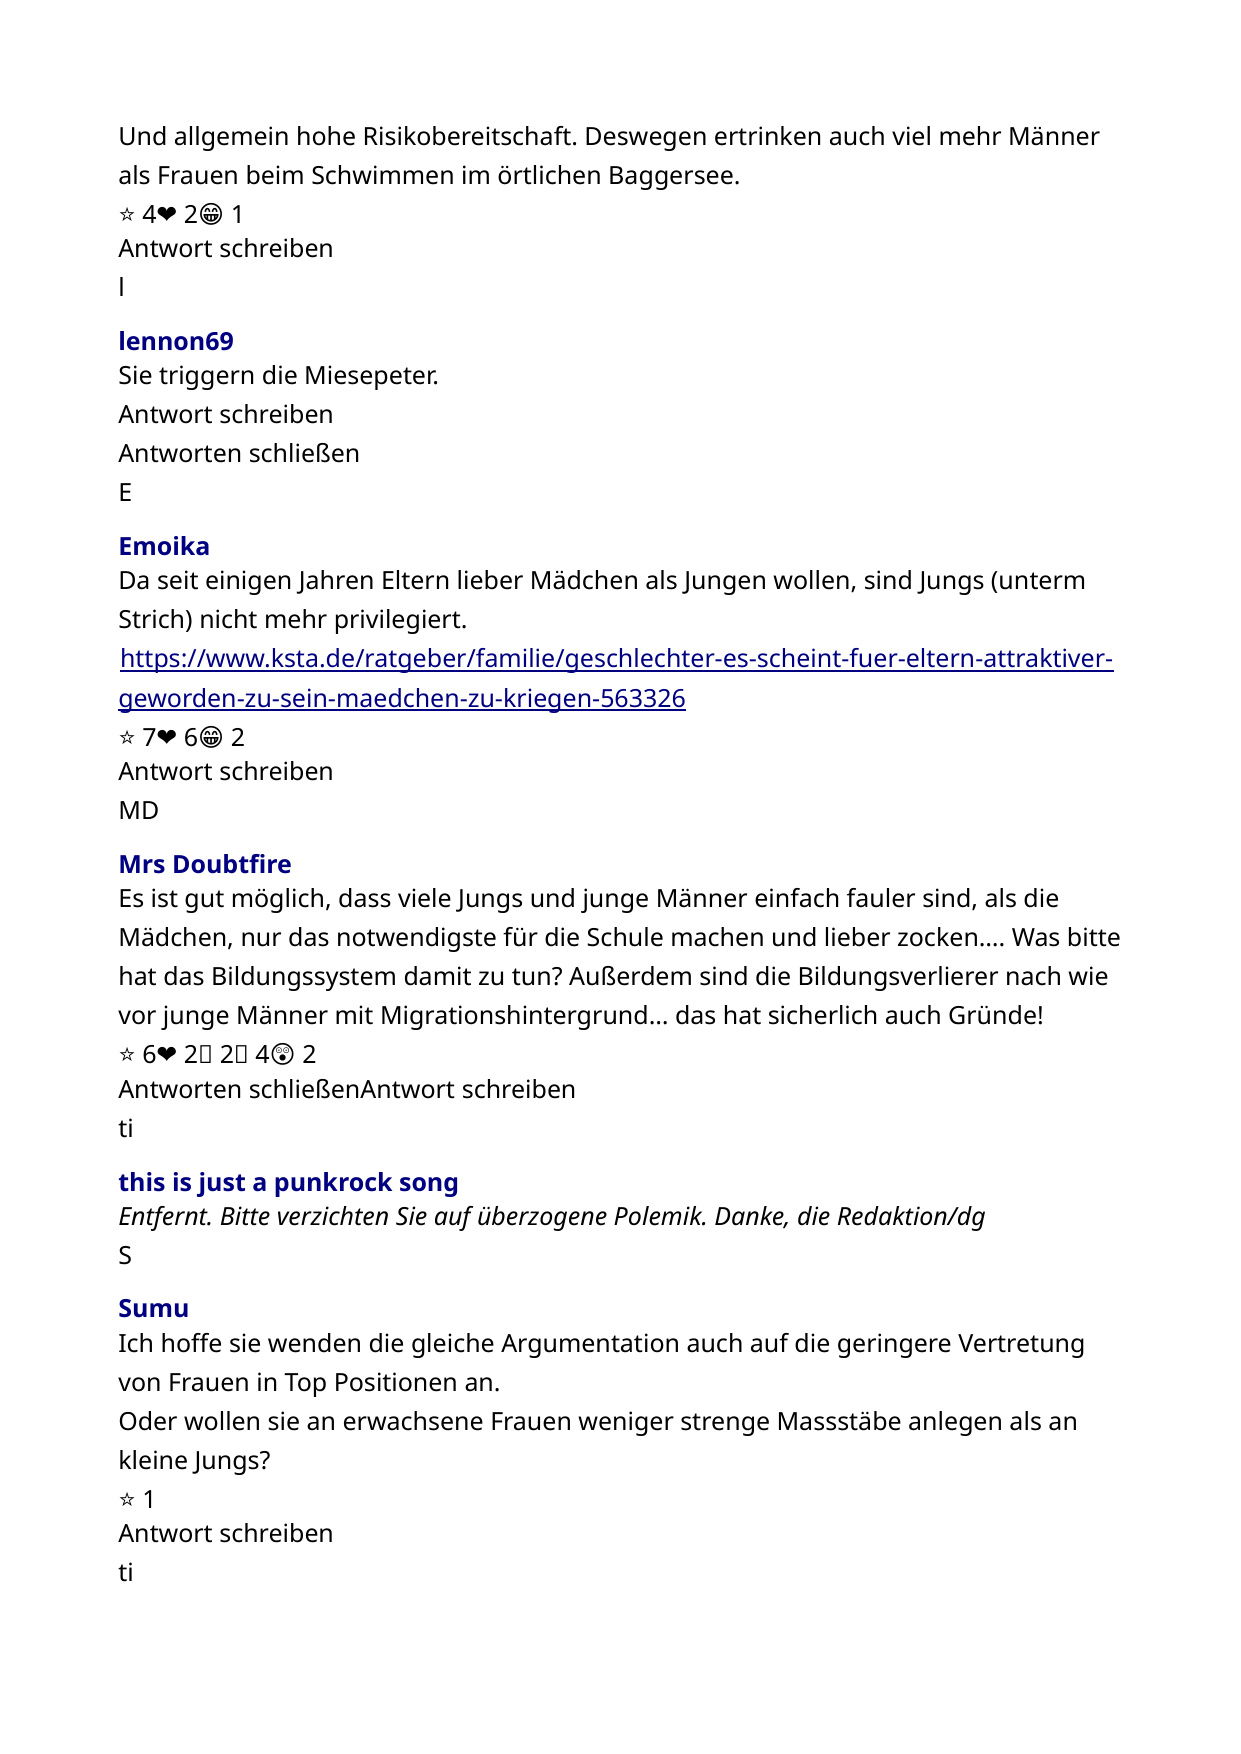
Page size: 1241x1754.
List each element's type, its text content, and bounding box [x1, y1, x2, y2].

text ti [118, 1110, 1122, 1144]
text Antwort schreiben [118, 231, 1122, 264]
subtitle lennon69 [118, 323, 1122, 357]
subtitle Sumu [118, 1291, 1122, 1325]
text ⭐️ 7❤️ 6😁 2 [118, 719, 1122, 753]
text Antwort schreiben [118, 397, 1122, 431]
text Ich hoffe sie wenden die gleiche Argumentation auch auf die geringere Vertretung von Frauen in Top Positionen an. [118, 1325, 1122, 1398]
text Und allgemein hohe Risikobereitschaft. Deswegen ertrinken auch viel mehr Männer als Frauen beim Schwimmen im örtlichen Baggersee. [118, 118, 1122, 191]
text Entfernt. Bitte verzichten Sie auf überzogene Polemik. Danke, die Redaktion/dg [118, 1198, 1122, 1232]
text Antwort schreiben [118, 753, 1122, 788]
text Da seit einigen Jahren Eltern lieber Mädchen als Jungen wollen, sind Jungs (unterm Strich) nicht mehr privilegiert. [118, 563, 1122, 636]
subtitle Emoika [118, 529, 1122, 563]
text ti [118, 1555, 1122, 1589]
text l [118, 270, 1122, 304]
text Antwort schreiben [118, 1516, 1122, 1550]
text MD [118, 793, 1122, 827]
text ⭐️ 1 [118, 1482, 1122, 1516]
text Antworten schließen [118, 436, 1122, 470]
text Oder wollen sie an erwachsene Frauen weniger strenge Massstäbe anlegen als an kleine Jungs? [118, 1403, 1122, 1477]
text Sie triggern die Miesepeter. [118, 357, 1122, 392]
text S [118, 1237, 1122, 1271]
text ⭐️ 4❤️ 2😁 1 [118, 196, 1122, 231]
text https://www.ksta.de/ratgeber/familie/geschlechter-es-scheint-fuer-eltern-attraktiver-geworden-zu-sein-maedchen-zu-kriegen-563326 [118, 641, 1122, 714]
subtitle Mrs Doubtfire [118, 846, 1122, 881]
text Es ist gut möglich, dass viele Jungs und junge Männer einfach fauler sind, als die Mädchen, nur das notwendigste für die Schule machen und lieber zocken…. Was bitte hat das Bildungssystem damit zu tun? Außerdem sind die Bildungsverlierer nach wie vor junge Männer mit Migrationshintergrund… das hat sicherlich auch Gründe! [118, 881, 1122, 1032]
subtitle this is just a punkrock song [118, 1164, 1122, 1198]
text ⭐️ 6❤️ 2🙁 2🤨 4😲 2 [118, 1037, 1122, 1071]
text E [118, 475, 1122, 509]
text Antworten schließenAntwort schreiben [118, 1071, 1122, 1105]
